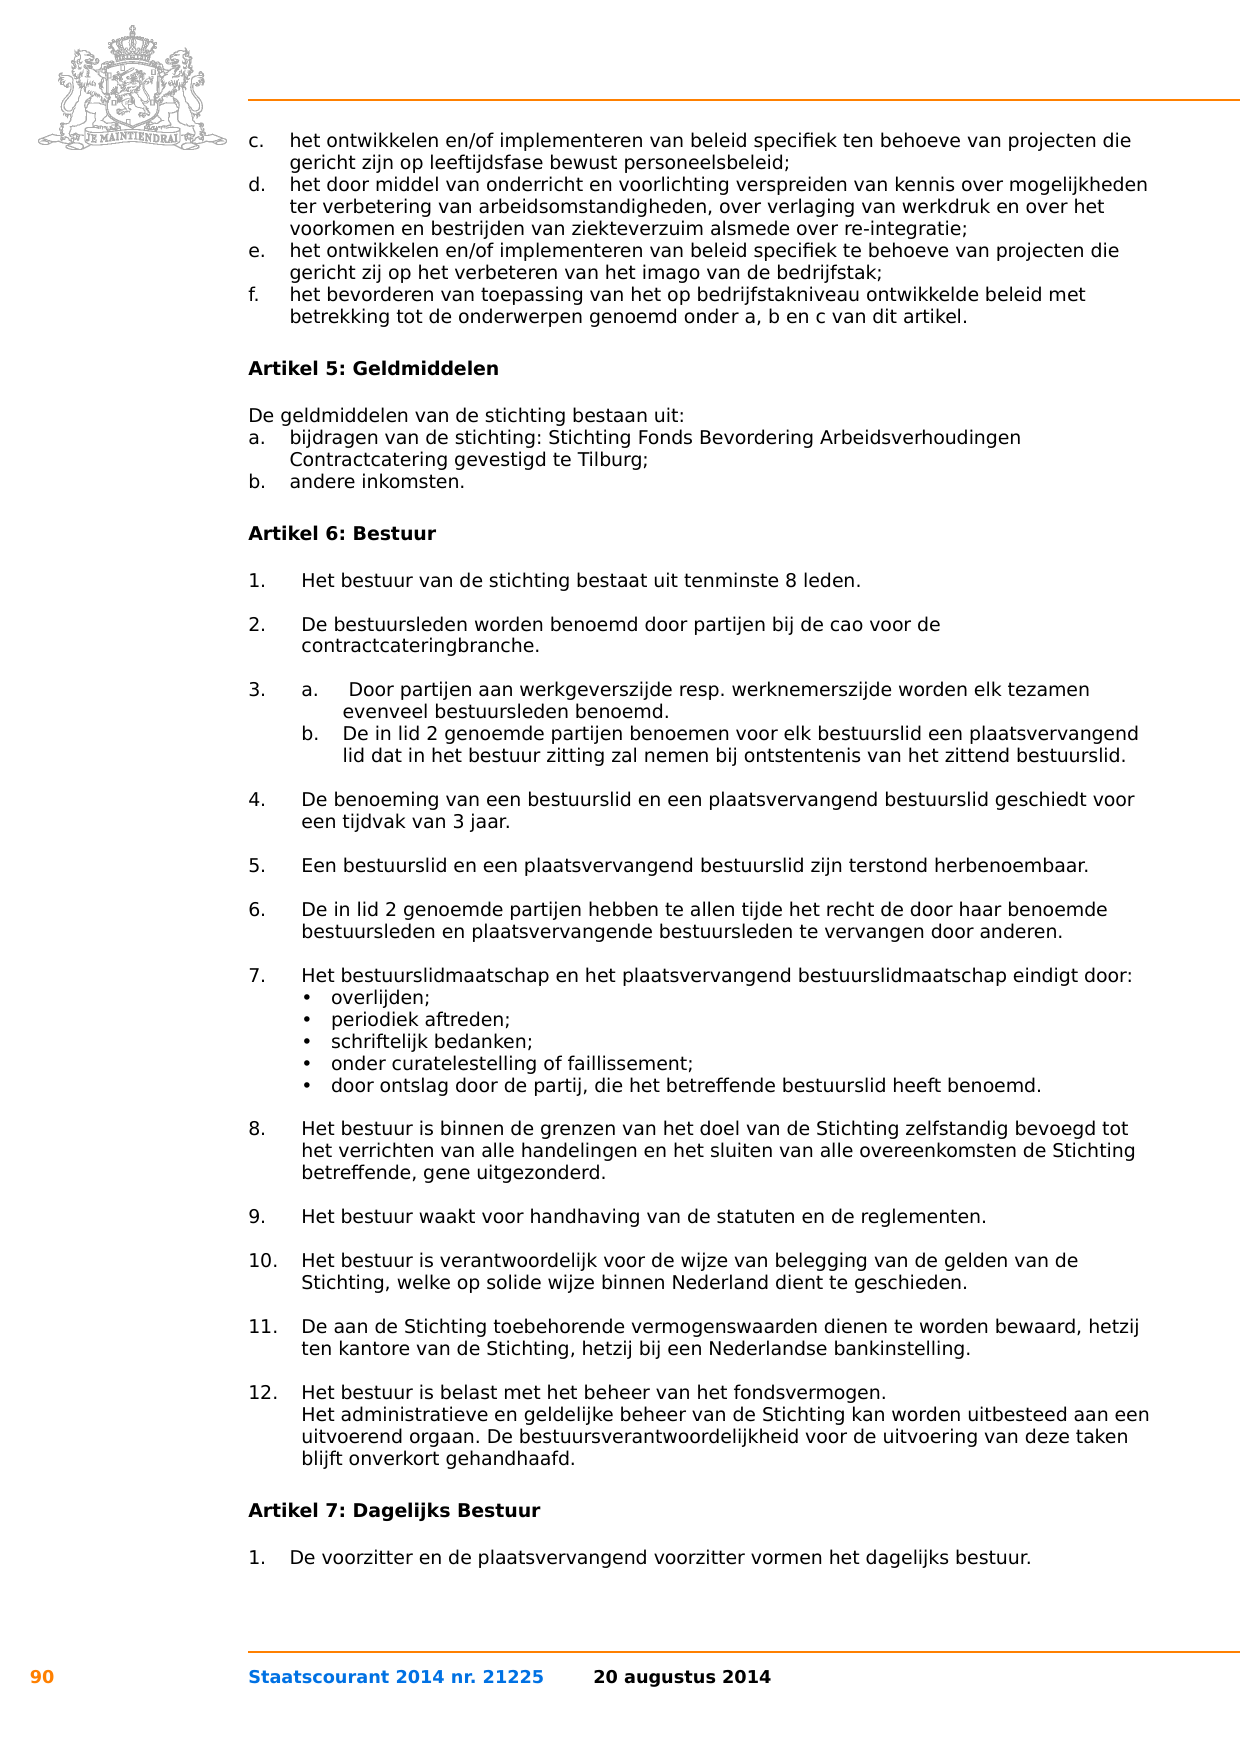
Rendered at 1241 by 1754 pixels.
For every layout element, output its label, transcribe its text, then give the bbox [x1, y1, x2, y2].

text 12. Het bestuur is belast met het beheer van het fondsvermogen. [248, 1382, 1163, 1404]
text f. het bevorderen van toepassing van het op bedrijfstakniveau ontwikkelde beleid met betrekking tot de onderwerpen genoemd onder a, b en c van dit artikel. [248, 284, 1163, 328]
text a. bijdragen van de stichting: Stichting Fonds Bevordering Arbeidsverhoudingen Contractcatering gevestigd te Tilburg; [248, 427, 1163, 471]
text d. het door middel van onderricht en voorlichting verspreiden van kennis over mogelijkheden ter verbetering van arbeidsomstandigheden, over verlaging van werkdruk en over het voorkomen en bestrijden van ziekteverzuim alsmede over re-integratie; [248, 174, 1163, 240]
text 10. Het bestuur is verantwoordelijk voor de wijze van belegging van de gelden van de Stichting, welke op solide wijze binnen Nederland dient te geschieden. [248, 1250, 1163, 1294]
subtitle Artikel 7: Dagelijks Bestuur [248, 1499, 1163, 1522]
text 11. De aan de Stichting toebehorende vermogenswaarden dienen te worden bewaard, hetzij ten kantore van de Stichting, hetzij bij een Nederlandse bankinstelling. [248, 1316, 1163, 1360]
text c. het ontwikkelen en/of implementeren van beleid specifiek ten behoeve van projecten die gericht zijn op leeftijdsfase bewust personeelsbeleid; [248, 130, 1163, 174]
text 3. a. Door partijen aan werkgeverszijde resp. werknemerszijde worden elk tezamen evenveel bestuursleden benoemd. [248, 679, 1163, 723]
text • onder curatelestelling of faillissement; [301, 1052, 1163, 1074]
text Het administratieve en geldelijke beheer van de Stichting kan worden uitbesteed aan een uitvoerend orgaan. De bestuursverantwoordelijkheid voor de uitvoering van deze taken blijft onverkort gehandhaafd. [301, 1404, 1163, 1469]
text • periodiek aftreden; [301, 1008, 1163, 1031]
text 8. Het bestuur is binnen de grenzen van het doel van de Stichting zelfstandig bevoegd tot het verrichten van alle handelingen en het sluiten van alle overeenkomsten de Stichting betreffende, gene uitgezonderd. [248, 1118, 1163, 1184]
text 6. De in lid 2 genoemde partijen hebben te allen tijde het recht de door haar benoemde bestuursleden en plaatsvervangende bestuursleden te vervangen door anderen. [248, 899, 1163, 943]
subtitle Artikel 5: Geldmiddelen [248, 358, 1163, 380]
picture [38, 25, 227, 150]
subtitle Artikel 6: Bestuur [248, 523, 1163, 544]
text 1. Het bestuur van de stichting bestaat uit tenminste 8 leden. [248, 569, 1163, 592]
text 4. De benoeming van een bestuurslid en een plaatsvervangend bestuurslid geschiedt voor een tijdvak van 3 jaar. [248, 789, 1163, 833]
text 7. Het bestuurslidmaatschap en het plaatsvervangend bestuurslidmaatschap eindigt door: [248, 964, 1163, 987]
text 5. Een bestuurslid en een plaatsvervangend bestuurslid zijn terstond herbenoembaar. [248, 855, 1163, 877]
text • door ontslag door de partij, die het betreffende bestuurslid heeft benoemd. [301, 1074, 1163, 1096]
text 9. Het bestuur waakt voor handhaving van de statuten en de reglementen. [248, 1206, 1163, 1228]
text b. De in lid 2 genoemde partijen benoemen voor elk bestuurslid een plaatsvervangend lid dat in het bestuur zitting zal nemen bij ontstentenis van het zittend bestuurslid. [301, 723, 1163, 767]
text e. het ontwikkelen en/of implementeren van beleid specifiek te behoeve van projecten die gericht zij op het verbeteren van het imago van de bedrijfstak; [248, 240, 1163, 284]
text • schriftelijk bedanken; [301, 1031, 1163, 1052]
text b. andere inkomsten. [248, 471, 1163, 493]
text • overlijden; [301, 987, 1163, 1008]
text De geldmiddelen van de stichting bestaan uit: [248, 405, 1163, 427]
text 2. De bestuursleden worden benoemd door partijen bij de cao voor de contractcateringbranche. [248, 613, 1163, 657]
text 1. De voorzitter en de plaatsvervangend voorzitter vormen het dagelijks bestuur. [248, 1547, 1163, 1568]
